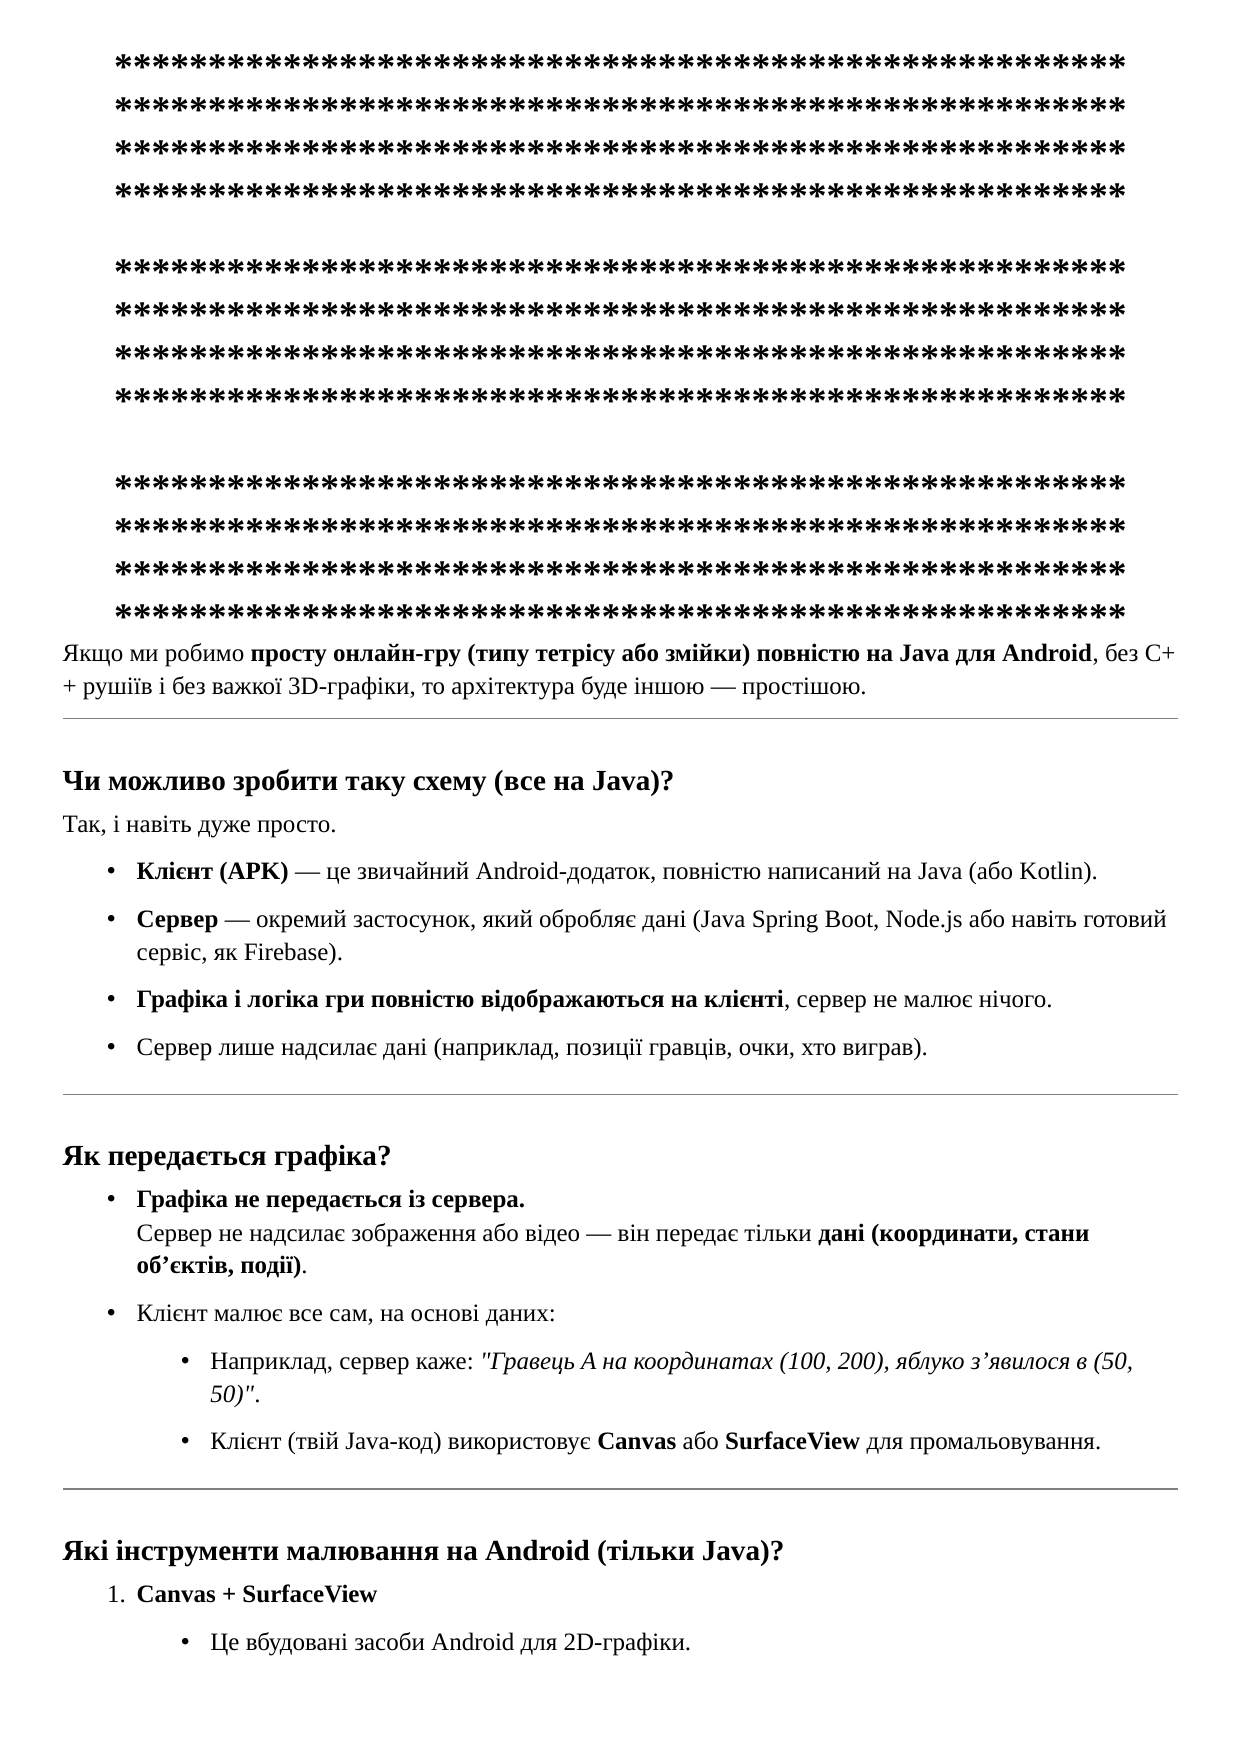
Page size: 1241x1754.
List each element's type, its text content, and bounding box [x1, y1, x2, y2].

list Canvas + SurfaceView [107, 1579, 1178, 1608]
list Клієнт (твій Java-код) використовує Canvas або SurfaceView для промальовування. [181, 1426, 1178, 1455]
subtitle ****************************************************** [62, 44, 1178, 87]
subtitle ****************************************************** [62, 379, 1178, 422]
subtitle Чи можливо зробити таку схему (все на Java)? [62, 763, 1178, 796]
list Графіка і логіка гри повністю відображаються на клієнті, сервер не малює нічого. [107, 984, 1178, 1013]
list Клієнт малює все сам, на основі даних: [107, 1298, 1178, 1327]
subtitle Які інструменти малювання на Android (тільки Java)? [62, 1533, 1178, 1566]
list Це вбудовані засоби Android для 2D-графіки. [181, 1627, 1178, 1655]
subtitle ****************************************************** [62, 551, 1178, 594]
list Сервер — окремий застосунок, який обробляє дані (Java Spring Boot, Node.js або навіть готовий сервіс, як Firebase). [107, 904, 1178, 966]
text Так, і навіть дуже просто. [62, 809, 1178, 837]
text Якщо ми робимо просту онлайн-гру (типу тетрісу або змійки) повністю на Java для Android, без C++ рушіїв і без важкої 3D-графіки, то архітектура буде іншою — простішою. [62, 638, 1178, 699]
list Графіка не передається із сервера. Сервер не надсилає зображення або відео — він передає тільки дані (координати, стани об’єктів, події). [107, 1184, 1178, 1279]
subtitle ****************************************************** [62, 87, 1178, 130]
subtitle ****************************************************** [62, 508, 1178, 551]
subtitle ****************************************************** [62, 173, 1178, 217]
subtitle ****************************************************** [62, 249, 1178, 293]
subtitle ****************************************************** [62, 465, 1178, 508]
list Сервер лише надсилає дані (наприклад, позиції гравців, очки, хто виграв). [107, 1032, 1178, 1061]
subtitle ****************************************************** [62, 130, 1178, 173]
subtitle ****************************************************** [62, 336, 1178, 379]
subtitle ****************************************************** [62, 293, 1178, 336]
list Наприклад, сервер каже: "Гравець A на координатах (100, 200), яблуко з’явилося в (50, 50)". [181, 1346, 1178, 1408]
subtitle Як передається графіка? [62, 1138, 1178, 1172]
subtitle ****************************************************** [62, 594, 1178, 638]
list Клієнт (APK) — це звичайний Android-додаток, повністю написаний на Java (або Kotlin). [107, 856, 1178, 885]
